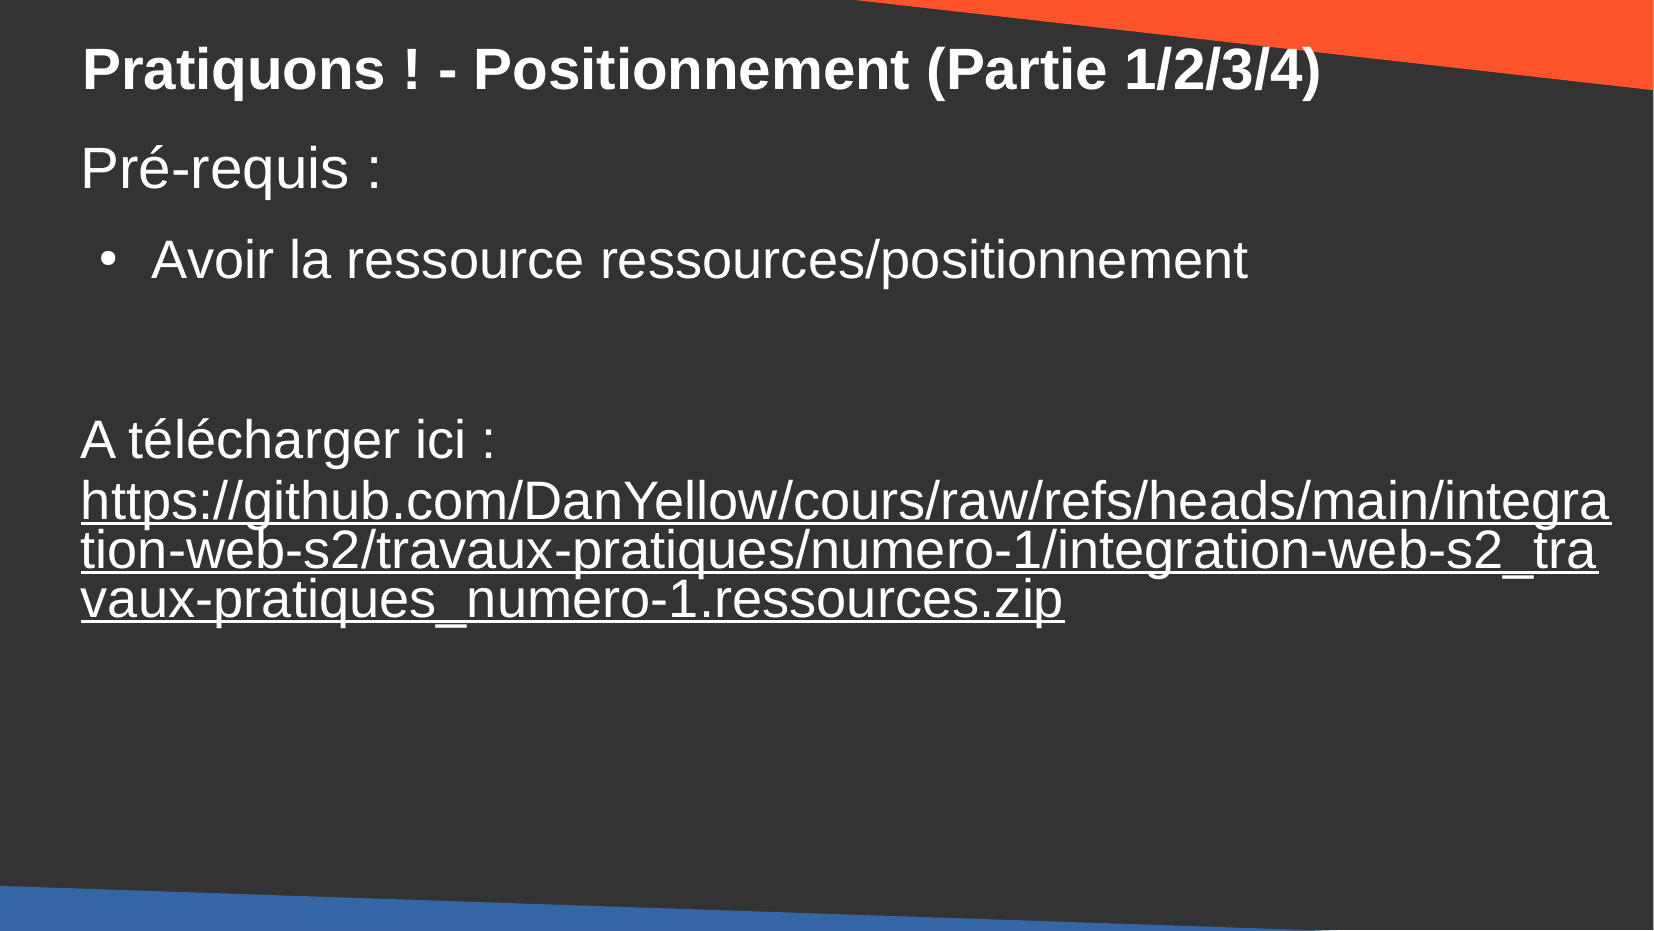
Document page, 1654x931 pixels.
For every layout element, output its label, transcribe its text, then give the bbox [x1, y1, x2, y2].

title Pratiquons ! - Positionnement (Partie 1/2/3/4) [82, 37, 1571, 114]
text_box [0, 885, 1337, 931]
text_box [854, 0, 1654, 91]
list Pré-requis : Avoir la ressource ressources/positionnement A télécharger ici : https://github.com/DanYellow/cours/raw/refs/heads/main/integration-web-s2/travaux-pratiques/numero-1/integration-web-s2_travaux-pratiques_numero-1.ressources.zip [80, 135, 1620, 721]
